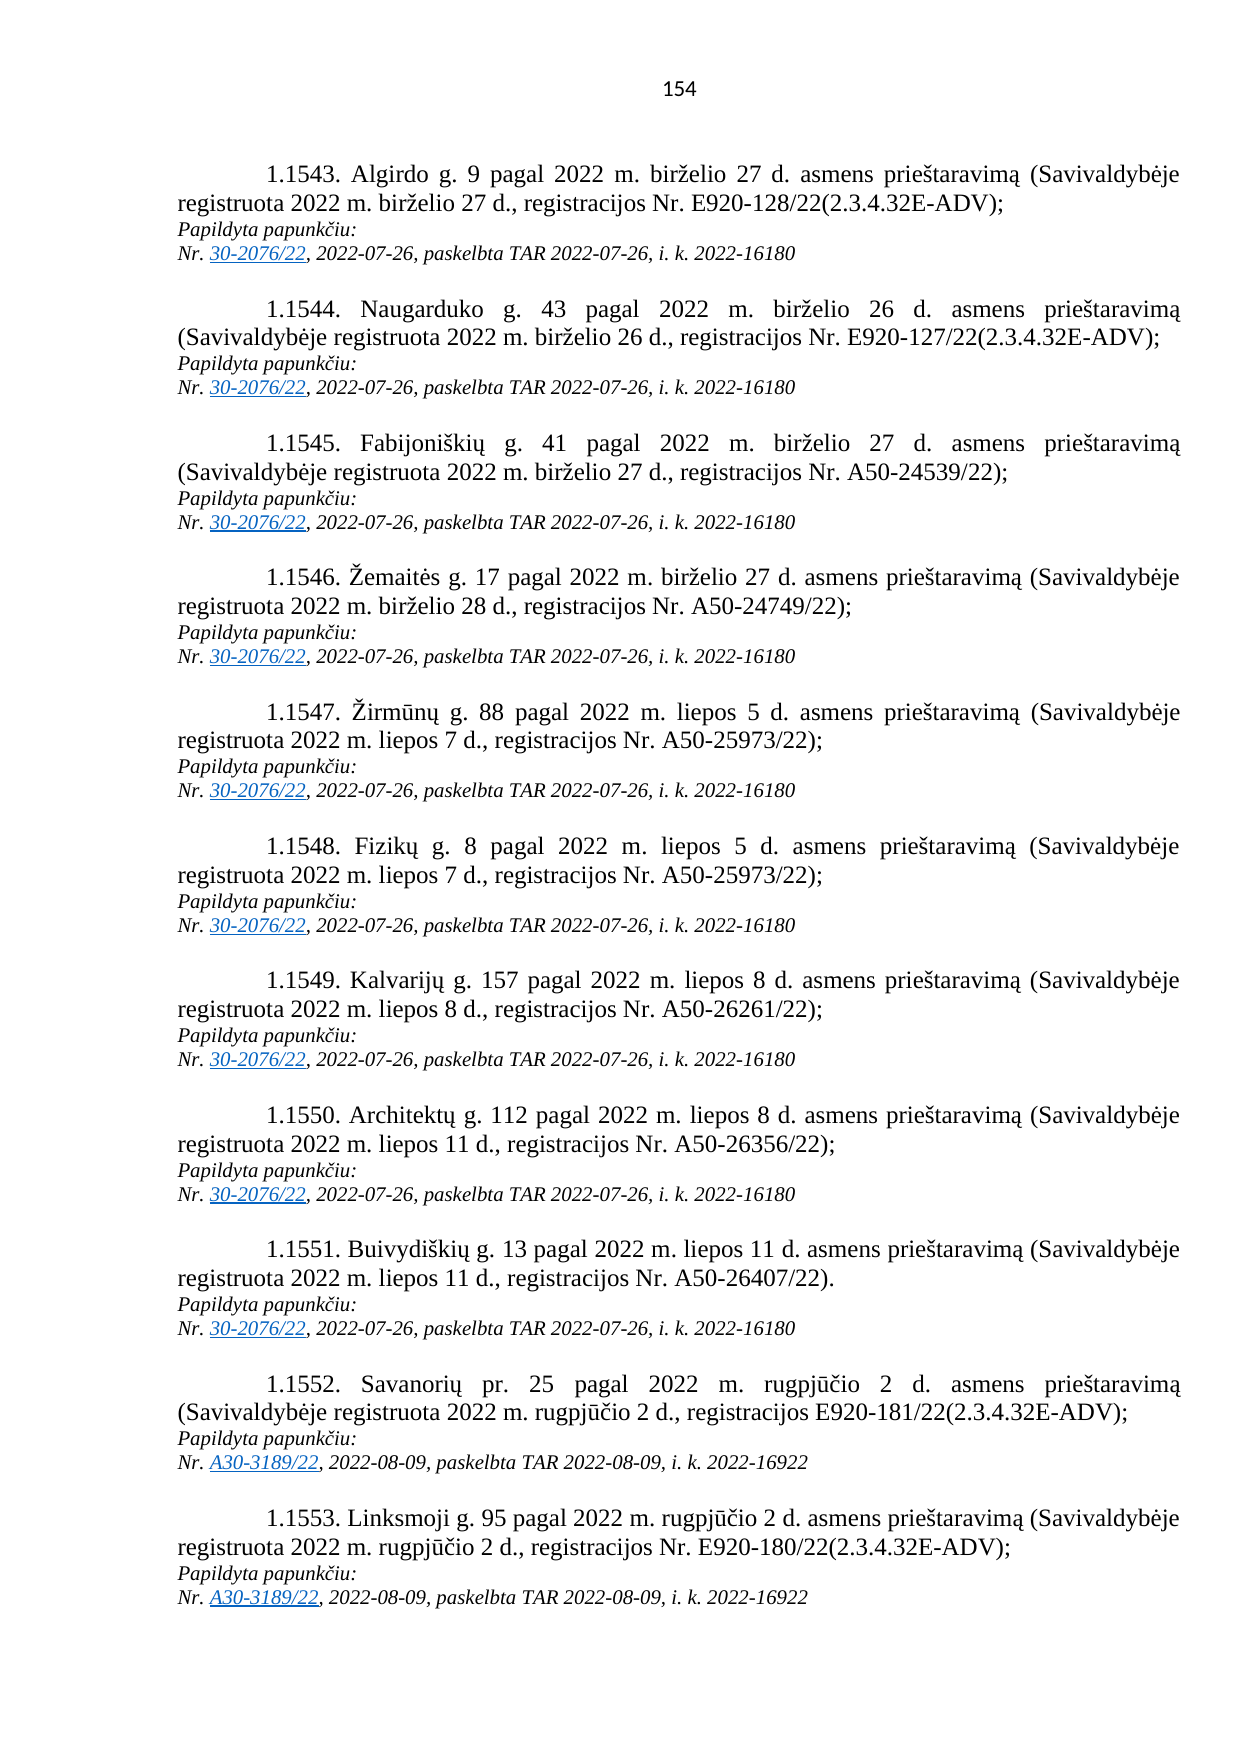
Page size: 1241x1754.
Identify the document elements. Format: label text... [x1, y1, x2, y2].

text Nr. 30-2076/22, 2022-07-26, paskelbta TAR 2022-07-26, i. k. 2022-16180 [177, 1182, 1181, 1206]
text 1.1550. Architektų g. 112 pagal 2022 m. liepos 8 d. asmens prieštaravimą (Savivaldybėje registruota 2022 m. liepos 11 d., registracijos Nr. A50-26356/22); [177, 1100, 1181, 1157]
text 1.1545. Fabijoniškių g. 41 pagal 2022 m. birželio 27 d. asmens prieštaravimą (Savivaldybėje registruota 2022 m. birželio 27 d., registracijos Nr. A50-24539/22); [177, 428, 1181, 486]
text 1.1547. Žirmūnų g. 88 pagal 2022 m. liepos 5 d. asmens prieštaravimą (Savivaldybėje registruota 2022 m. liepos 7 d., registracijos Nr. A50-25973/22); [177, 697, 1181, 754]
text Papildyta papunkčiu: [177, 1561, 1181, 1585]
text Nr. 30-2076/22, 2022-07-26, paskelbta TAR 2022-07-26, i. k. 2022-16180 [177, 778, 1181, 802]
text Nr. 30-2076/22, 2022-07-26, paskelbta TAR 2022-07-26, i. k. 2022-16180 [177, 644, 1181, 668]
text Papildyta papunkčiu: [177, 620, 1181, 644]
text Papildyta papunkčiu: [177, 1157, 1181, 1182]
text 1.1543. Algirdo g. 9 pagal 2022 m. birželio 27 d. asmens prieštaravimą (Savivaldybėje registruota 2022 m. birželio 27 d., registracijos Nr. E920-128/22(2.3.4.32E-ADV); [177, 159, 1181, 217]
text Nr. 30-2076/22, 2022-07-26, paskelbta TAR 2022-07-26, i. k. 2022-16180 [177, 913, 1181, 937]
text 1.1551. Buivydiškių g. 13 pagal 2022 m. liepos 11 d. asmens prieštaravimą (Savivaldybėje registruota 2022 m. liepos 11 d., registracijos Nr. A50-26407/22). [177, 1234, 1181, 1292]
text 1.1546. Žemaitės g. 17 pagal 2022 m. birželio 27 d. asmens prieštaravimą (Savivaldybėje registruota 2022 m. birželio 28 d., registracijos Nr. A50-24749/22); [177, 562, 1181, 620]
text Nr. A30-3189/22, 2022-08-09, paskelbta TAR 2022-08-09, i. k. 2022-16922 [177, 1585, 1181, 1609]
text Nr. 30-2076/22, 2022-07-26, paskelbta TAR 2022-07-26, i. k. 2022-16180 [177, 1316, 1181, 1340]
text 1.1549. Kalvarijų g. 157 pagal 2022 m. liepos 8 d. asmens prieštaravimą (Savivaldybėje registruota 2022 m. liepos 8 d., registracijos Nr. A50-26261/22); [177, 966, 1181, 1023]
text Papildyta papunkčiu: [177, 486, 1181, 510]
text Papildyta papunkčiu: [177, 754, 1181, 778]
text Nr. 30-2076/22, 2022-07-26, paskelbta TAR 2022-07-26, i. k. 2022-16180 [177, 1047, 1181, 1071]
text Papildyta papunkčiu: [177, 889, 1181, 913]
text Nr. A30-3189/22, 2022-08-09, paskelbta TAR 2022-08-09, i. k. 2022-16922 [177, 1450, 1181, 1474]
text Papildyta papunkčiu: [177, 1023, 1181, 1047]
text 1.1548. Fizikų g. 8 pagal 2022 m. liepos 5 d. asmens prieštaravimą (Savivaldybėje registruota 2022 m. liepos 7 d., registracijos Nr. A50-25973/22); [177, 831, 1181, 889]
text Papildyta papunkčiu: [177, 351, 1181, 375]
text 1.1552. Savanorių pr. 25 pagal 2022 m. rugpjūčio 2 d. asmens prieštaravimą (Savivaldybėje registruota 2022 m. rugpjūčio 2 d., registracijos E920-181/22(2.3.4.32E-ADV); [177, 1369, 1181, 1426]
text Papildyta papunkčiu: [177, 1292, 1181, 1316]
text Nr. 30-2076/22, 2022-07-26, paskelbta TAR 2022-07-26, i. k. 2022-16180 [177, 241, 1181, 265]
text Papildyta papunkčiu: [177, 217, 1181, 241]
text 1.1553. Linksmoji g. 95 pagal 2022 m. rugpjūčio 2 d. asmens prieštaravimą (Savivaldybėje registruota 2022 m. rugpjūčio 2 d., registracijos Nr. E920-180/22(2.3.4.32E-ADV); [177, 1503, 1181, 1561]
text Nr. 30-2076/22, 2022-07-26, paskelbta TAR 2022-07-26, i. k. 2022-16180 [177, 375, 1181, 399]
text Papildyta papunkčiu: [177, 1426, 1181, 1450]
text Nr. 30-2076/22, 2022-07-26, paskelbta TAR 2022-07-26, i. k. 2022-16180 [177, 510, 1181, 534]
text 1.1544. Naugarduko g. 43 pagal 2022 m. birželio 26 d. asmens prieštaravimą (Savivaldybėje registruota 2022 m. birželio 26 d., registracijos Nr. E920-127/22(2.3.4.32E-ADV); [177, 294, 1181, 351]
